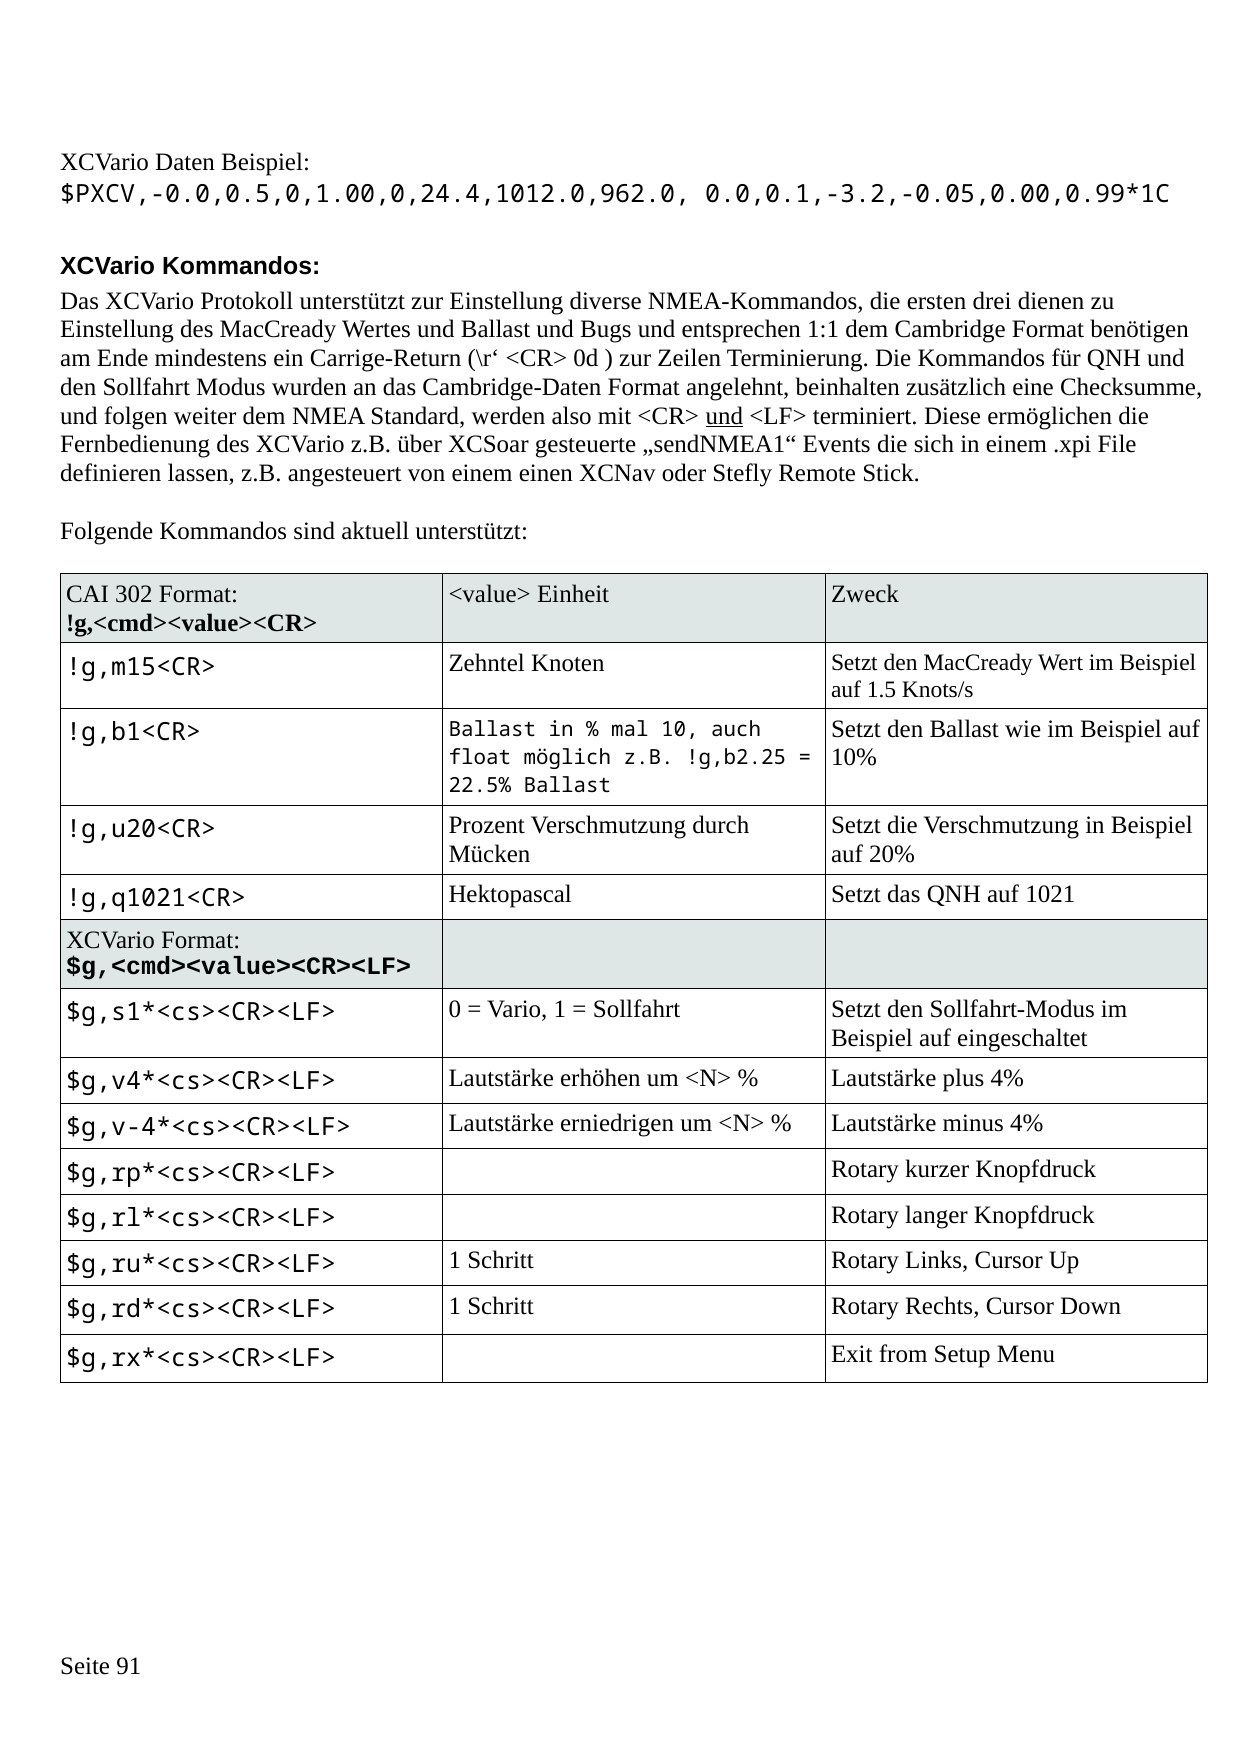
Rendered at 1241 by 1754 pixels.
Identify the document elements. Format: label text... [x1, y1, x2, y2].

table_cell !g,b1<CR> [61, 709, 442, 805]
subtitle XCVario Kommandos: [60, 251, 1207, 279]
table_cell Lautstärke erhöhen um <N> % [443, 1058, 825, 1103]
table_cell [443, 920, 825, 988]
table_header <value> Einheit [443, 574, 825, 642]
table_cell Lautstärke minus 4% [826, 1104, 1207, 1148]
text Das XCVario Protokoll unterstützt zur Einstellung diverse NMEA-Kommandos, die ersten drei dienen zu Einstellung des MacCready Wertes und Ballast und Bugs und entsprechen 1:1 dem Cambridge Format benötigen am Ende mindestens ein Carrige-Return (\r‘ <CR> 0d ) zur Zeilen Terminierung. Die Kommandos für QNH und den Sollfahrt Modus wurden an das Cambridge-Daten Format angelehnt, beinhalten zusätzlich eine Checksumme, und folgen weiter dem NMEA Standard, werden also mit <CR> und <LF> terminiert. Diese ermöglichen die Fernbedienung des XCVario z.B. über XCSoar gesteuerte „sendNMEA1“ Events die sich in einem .xpi File definieren lassen, z.B. angesteuert von einem einen XCNav oder Stefly Remote Stick. [60, 286, 1207, 487]
table_cell Rotary Rechts, Cursor Down [826, 1286, 1207, 1333]
table_cell [443, 1149, 825, 1194]
table_cell 0 = Vario, 1 = Sollfahrt [443, 989, 825, 1057]
table_cell Lautstärke plus 4% [826, 1058, 1207, 1103]
table_cell [443, 1335, 825, 1382]
table_cell Rotary langer Knopfdruck [826, 1195, 1207, 1239]
table_cell Rotary Links, Cursor Up [826, 1241, 1207, 1285]
table_cell Setzt den MacCready Wert im Beispiel auf 1.5 Knots/s [826, 643, 1207, 708]
table_cell Zehntel Knoten [443, 643, 825, 708]
table_cell !g,q1021<CR> [61, 875, 442, 919]
table_cell [443, 1195, 825, 1239]
table_cell !g,m15<CR> [61, 643, 442, 708]
table_cell $g,rl*<cs><CR><LF> [61, 1195, 442, 1239]
table_cell [826, 920, 1207, 988]
table_cell Setzt den Sollfahrt-Modus im Beispiel auf eingeschaltet [826, 989, 1207, 1057]
table_cell $g,rd*<cs><CR><LF> [61, 1286, 442, 1333]
table_cell Setzt das QNH auf 1021 [826, 875, 1207, 919]
table_cell $g,s1*<cs><CR><LF> [61, 989, 442, 1057]
table_cell $g,v-4*<cs><CR><LF> [61, 1104, 442, 1148]
table_cell Setzt den Ballast wie im Beispiel auf 10% [826, 709, 1207, 805]
text XCVario Daten Beispiel: [60, 147, 1207, 176]
text Folgende Kommandos sind aktuell unterstützt: [60, 516, 1207, 544]
table_cell 1 Schritt [443, 1286, 825, 1333]
table_cell Setzt die Verschmutzung in Beispiel auf 20% [826, 806, 1207, 874]
table_cell Rotary kurzer Knopfdruck [826, 1149, 1207, 1194]
table_cell $g,rp*<cs><CR><LF> [61, 1149, 442, 1194]
table_cell Ballast in % mal 10, auch float möglich z.B. !g,b2.25 = 22.5% Ballast [443, 709, 825, 805]
table_cell Prozent Verschmutzung durch Mücken [443, 806, 825, 874]
table_cell !g,u20<CR> [61, 806, 442, 874]
table_header CAI 302 Format: !g,<cmd><value><CR> [61, 574, 442, 642]
text $PXCV,-0.0,0.5,0,1.00,0,24.4,1012.0,962.0, 0.0,0.1,-3.2,-0.05,0.00,0.99*1C [60, 176, 1207, 210]
table_header Zweck [826, 574, 1207, 642]
table_cell $g,v4*<cs><CR><LF> [61, 1058, 442, 1103]
table_cell XCVario Format: $g,<cmd><value><CR><LF> [61, 920, 442, 988]
table_cell $g,ru*<cs><CR><LF> [61, 1241, 442, 1285]
table_cell 1 Schritt [443, 1241, 825, 1285]
table_cell Lautstärke erniedrigen um <N> % [443, 1104, 825, 1148]
table_cell Hektopascal [443, 875, 825, 919]
table_cell $g,rx*<cs><CR><LF> [61, 1335, 442, 1382]
table_cell Exit from Setup Menu [826, 1335, 1207, 1382]
